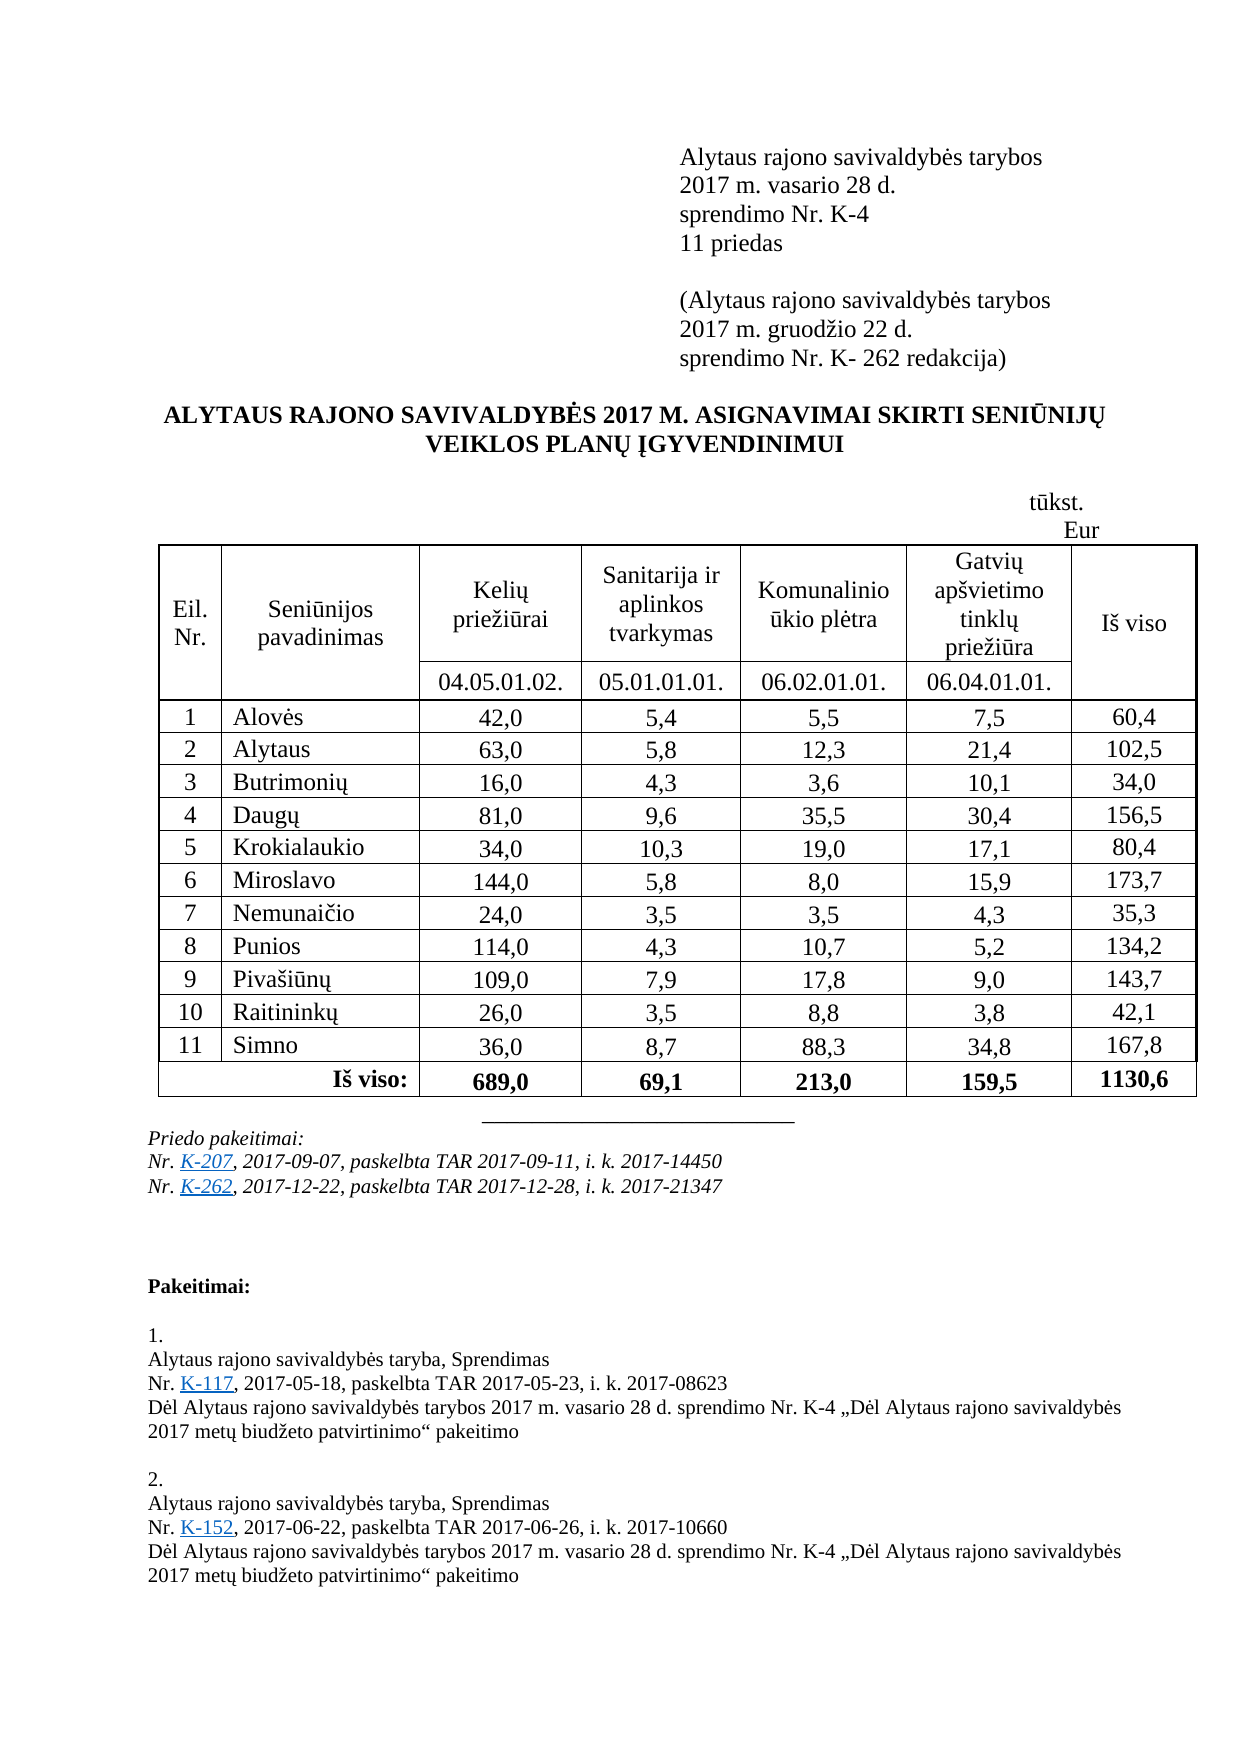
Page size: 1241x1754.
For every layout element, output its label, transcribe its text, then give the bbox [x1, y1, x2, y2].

table_cell 10,1 [907, 765, 1071, 797]
table_cell 7,9 [582, 962, 740, 994]
table_header Eil. Nr. [160, 546, 221, 699]
table_cell 102,5 [1072, 733, 1195, 764]
table_cell 8,0 [741, 864, 906, 896]
table_cell 11 [160, 1028, 221, 1061]
table_cell Nemunaičio [222, 897, 419, 928]
table_cell 143,7 [1072, 962, 1195, 994]
table_cell 2 [160, 733, 221, 764]
table_cell 81,0 [420, 798, 581, 830]
table_cell 19,0 [741, 831, 906, 863]
text Alytaus rajono savivaldybės taryba, Sprendimas [148, 1347, 1122, 1371]
table_cell Alovės [222, 701, 419, 732]
text _________________________ [148, 1097, 1122, 1125]
table_cell 156,5 [1072, 798, 1195, 830]
table_cell Daugų [222, 798, 419, 830]
text tūkst. Eur [1029, 487, 1122, 544]
table_cell 60,4 [1072, 701, 1195, 732]
table_cell 213,0 [741, 1062, 906, 1096]
table_cell 8,8 [741, 995, 906, 1027]
table_header Kelių priežiūrai [420, 546, 581, 661]
table_cell Simno [222, 1028, 419, 1061]
table_cell 5,2 [907, 930, 1071, 961]
text Nr. K-152, 2017-06-22, paskelbta TAR 2017-06-26, i. k. 2017-10660 [148, 1515, 1122, 1539]
table_cell 144,0 [420, 864, 581, 896]
text 2017 m. vasario 28 d. [148, 170, 1122, 199]
table_cell 3 [160, 765, 221, 797]
table_cell 109,0 [420, 962, 581, 994]
table_cell 42,0 [420, 701, 581, 732]
table_header Seniūnijos pavadinimas [222, 546, 419, 699]
table_cell 15,9 [907, 864, 1071, 896]
table_cell 69,1 [582, 1062, 740, 1096]
table_cell 4 [160, 798, 221, 830]
table_cell 5,5 [741, 701, 906, 732]
text Dėl Alytaus rajono savivaldybės tarybos 2017 m. vasario 28 d. sprendimo Nr. K-4 „Dėl Alytaus rajono savivaldybės 2017 metų biudžeto patvirtinimo“ pakeitimo [148, 1395, 1122, 1443]
table_cell 88,3 [741, 1028, 906, 1061]
table_cell 5,8 [582, 733, 740, 764]
text Pakeitimai: [148, 1274, 1122, 1298]
text Priedo pakeitimai: [148, 1125, 1122, 1149]
table_cell 9,6 [582, 798, 740, 830]
text sprendimo Nr. K- 262 redakcija) [148, 343, 1122, 372]
text Dėl Alytaus rajono savivaldybės tarybos 2017 m. vasario 28 d. sprendimo Nr. K-4 „Dėl Alytaus rajono savivaldybės 2017 metų biudžeto patvirtinimo“ pakeitimo [148, 1539, 1122, 1587]
text 2017 m. gruodžio 22 d. [148, 314, 1122, 343]
table_cell Miroslavo [222, 864, 419, 896]
table_cell 34,8 [907, 1028, 1071, 1061]
table_cell Pivašiūnų [222, 962, 419, 994]
table_cell 134,2 [1072, 930, 1195, 961]
table_cell 159,5 [907, 1062, 1071, 1096]
table_cell 3,5 [582, 897, 740, 928]
table_cell 34,0 [420, 831, 581, 863]
table_cell 80,4 [1072, 831, 1195, 863]
table_header Gatvių apšvietimo tinklų priežiūra [907, 546, 1071, 661]
table_cell 9,0 [907, 962, 1071, 994]
table_cell 26,0 [420, 995, 581, 1027]
table_cell 1 [160, 701, 221, 732]
table_cell 36,0 [420, 1028, 581, 1061]
table_cell 5 [160, 831, 221, 863]
table_cell 06.04.01.01. [907, 662, 1071, 699]
table_header Komunalinio ūkio plėtra [741, 546, 906, 661]
text 1. [148, 1323, 1122, 1347]
table_cell 34,0 [1072, 765, 1195, 797]
table_cell 3,8 [907, 995, 1071, 1027]
table_cell 06.02.01.01. [741, 662, 906, 699]
text Nr. K-117, 2017-05-18, paskelbta TAR 2017-05-23, i. k. 2017-08623 [148, 1371, 1122, 1395]
table_cell 8 [160, 930, 221, 961]
table_cell 5,4 [582, 701, 740, 732]
table_cell Krokialaukio [222, 831, 419, 863]
table_cell 9 [160, 962, 221, 994]
table_cell 3,5 [582, 995, 740, 1027]
text (Alytaus rajono savivaldybės tarybos [148, 285, 1122, 314]
table_cell 12,3 [741, 733, 906, 764]
table_cell 10,3 [582, 831, 740, 863]
table_cell 7 [160, 897, 221, 928]
table_cell 04.05.01.02. [420, 662, 581, 699]
text Alytaus rajono savivaldybės tarybos [148, 142, 1122, 170]
table_cell 35,3 [1072, 897, 1195, 928]
table_cell Butrimonių [222, 765, 419, 797]
text ALYTAUS RAJONO SAVIVALDYBĖS 2017 M. ASIGNAVIMAI SKIRTI SENIŪNIJŲ VEIKLOS PLANŲ ĮGYVENDINIMUI [148, 400, 1122, 458]
text 2. [148, 1467, 1122, 1491]
table_cell 3,5 [741, 897, 906, 928]
table_cell 1130,6 [1072, 1062, 1196, 1096]
table_cell 7,5 [907, 701, 1071, 732]
table_cell Raitininkų [222, 995, 419, 1027]
table_cell 21,4 [907, 733, 1071, 764]
table_header Sanitarija ir aplinkos tvarkymas [582, 546, 740, 661]
table_cell 10,7 [741, 930, 906, 961]
table_cell 167,8 [1072, 1028, 1195, 1061]
table_cell 173,7 [1072, 864, 1195, 896]
table_cell 3,6 [741, 765, 906, 797]
table_cell 689,0 [420, 1062, 581, 1096]
text Nr. K-262, 2017-12-22, paskelbta TAR 2017-12-28, i. k. 2017-21347 [148, 1173, 1122, 1198]
table_cell 16,0 [420, 765, 581, 797]
table_cell Iš viso: [159, 1062, 419, 1096]
table_cell 10 [160, 995, 221, 1027]
text Alytaus rajono savivaldybės taryba, Sprendimas [148, 1491, 1122, 1515]
table_cell 35,5 [741, 798, 906, 830]
table_header Iš viso [1072, 546, 1195, 699]
table_cell 4,3 [907, 897, 1071, 928]
table_cell 4,3 [582, 765, 740, 797]
table_cell 17,8 [741, 962, 906, 994]
table_cell 6 [160, 864, 221, 896]
table_cell 05.01.01.01. [582, 662, 740, 699]
table_cell 4,3 [582, 930, 740, 961]
text Nr. K-207, 2017-09-07, paskelbta TAR 2017-09-11, i. k. 2017-14450 [148, 1149, 1122, 1173]
text sprendimo Nr. K-4 [148, 199, 1122, 228]
table_cell 5,8 [582, 864, 740, 896]
table_cell 24,0 [420, 897, 581, 928]
text 11 priedas [148, 228, 1122, 257]
table_cell 17,1 [907, 831, 1071, 863]
table_cell 63,0 [420, 733, 581, 764]
table_cell 30,4 [907, 798, 1071, 830]
table_cell 8,7 [582, 1028, 740, 1061]
table_cell Punios [222, 930, 419, 961]
table_cell 42,1 [1072, 995, 1195, 1027]
table_cell Alytaus [222, 733, 419, 764]
table_cell 114,0 [420, 930, 581, 961]
